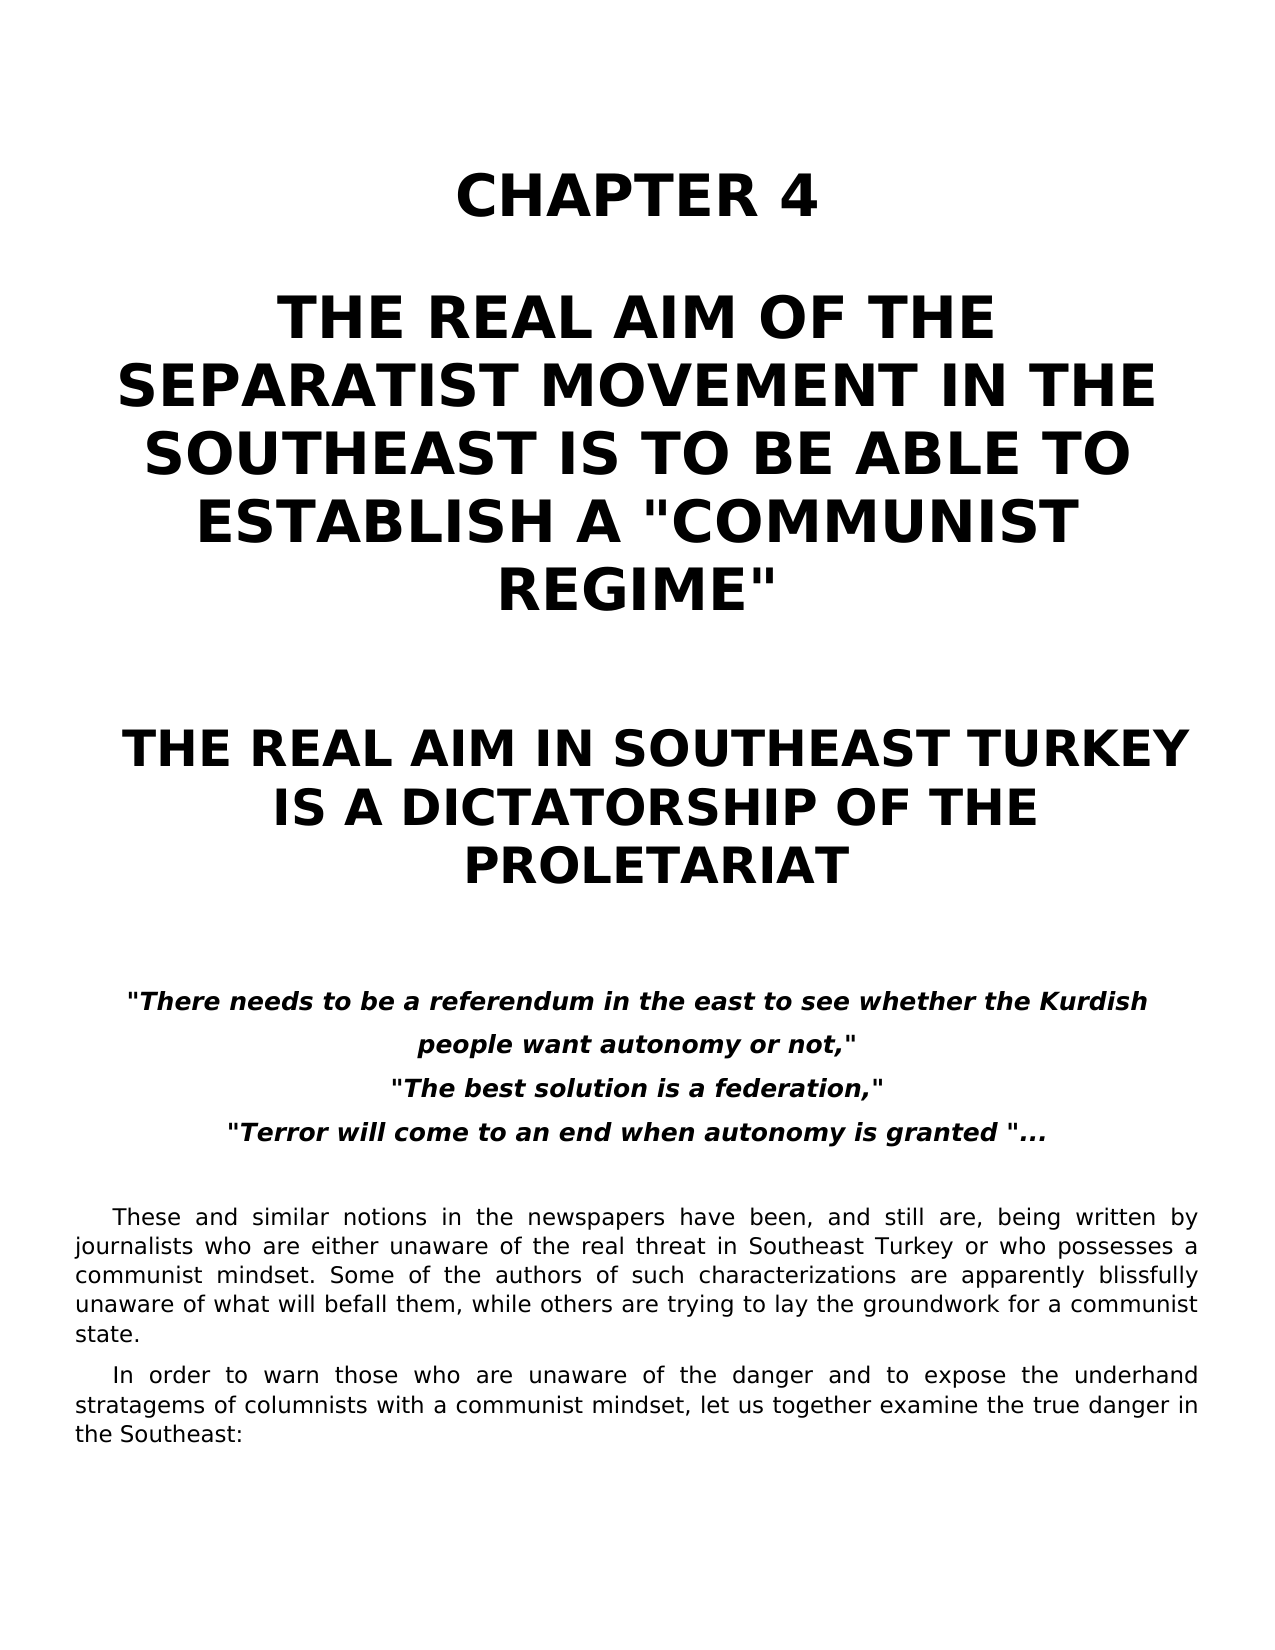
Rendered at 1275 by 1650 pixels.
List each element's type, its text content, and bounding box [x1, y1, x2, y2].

text In order to warn those who are unaware of the danger and to expose the underhand stratagems of columnists with a communist mindset, let us together examine the true danger in the Southeast: [75, 1362, 1200, 1448]
subtitle THE REAL AIM IN SOUTHEAST TURKEY IS A DICTATORSHIP OF THE PROLETARIAT [112, 720, 1200, 895]
text "Terror will come to an end when autonomy is granted "... [75, 1118, 1200, 1147]
subtitle THE REAL AIM OF THE SEPARATIST MOVEMENT IN THE SOUTHEAST IS TO BE ABLE TO ESTABLISH A "COMMUNIST REGIME" [75, 285, 1200, 624]
text "There needs to be a referendum in the east to see whether the Kurdish people want autonomy or not," [75, 987, 1200, 1060]
text "The best solution is a federation," [75, 1074, 1200, 1103]
text These and similar notions in the newspapers have been, and still are, being written by journalists who are either unaware of the real threat in Southeast Turkey or who possesses a communist mindset. Some of the authors of such characterizations are apparently blissfully unaware of what will befall them, while others are trying to lay the groundwork for a communist state. [75, 1204, 1200, 1347]
subtitle CHAPTER 4 [75, 162, 1200, 230]
